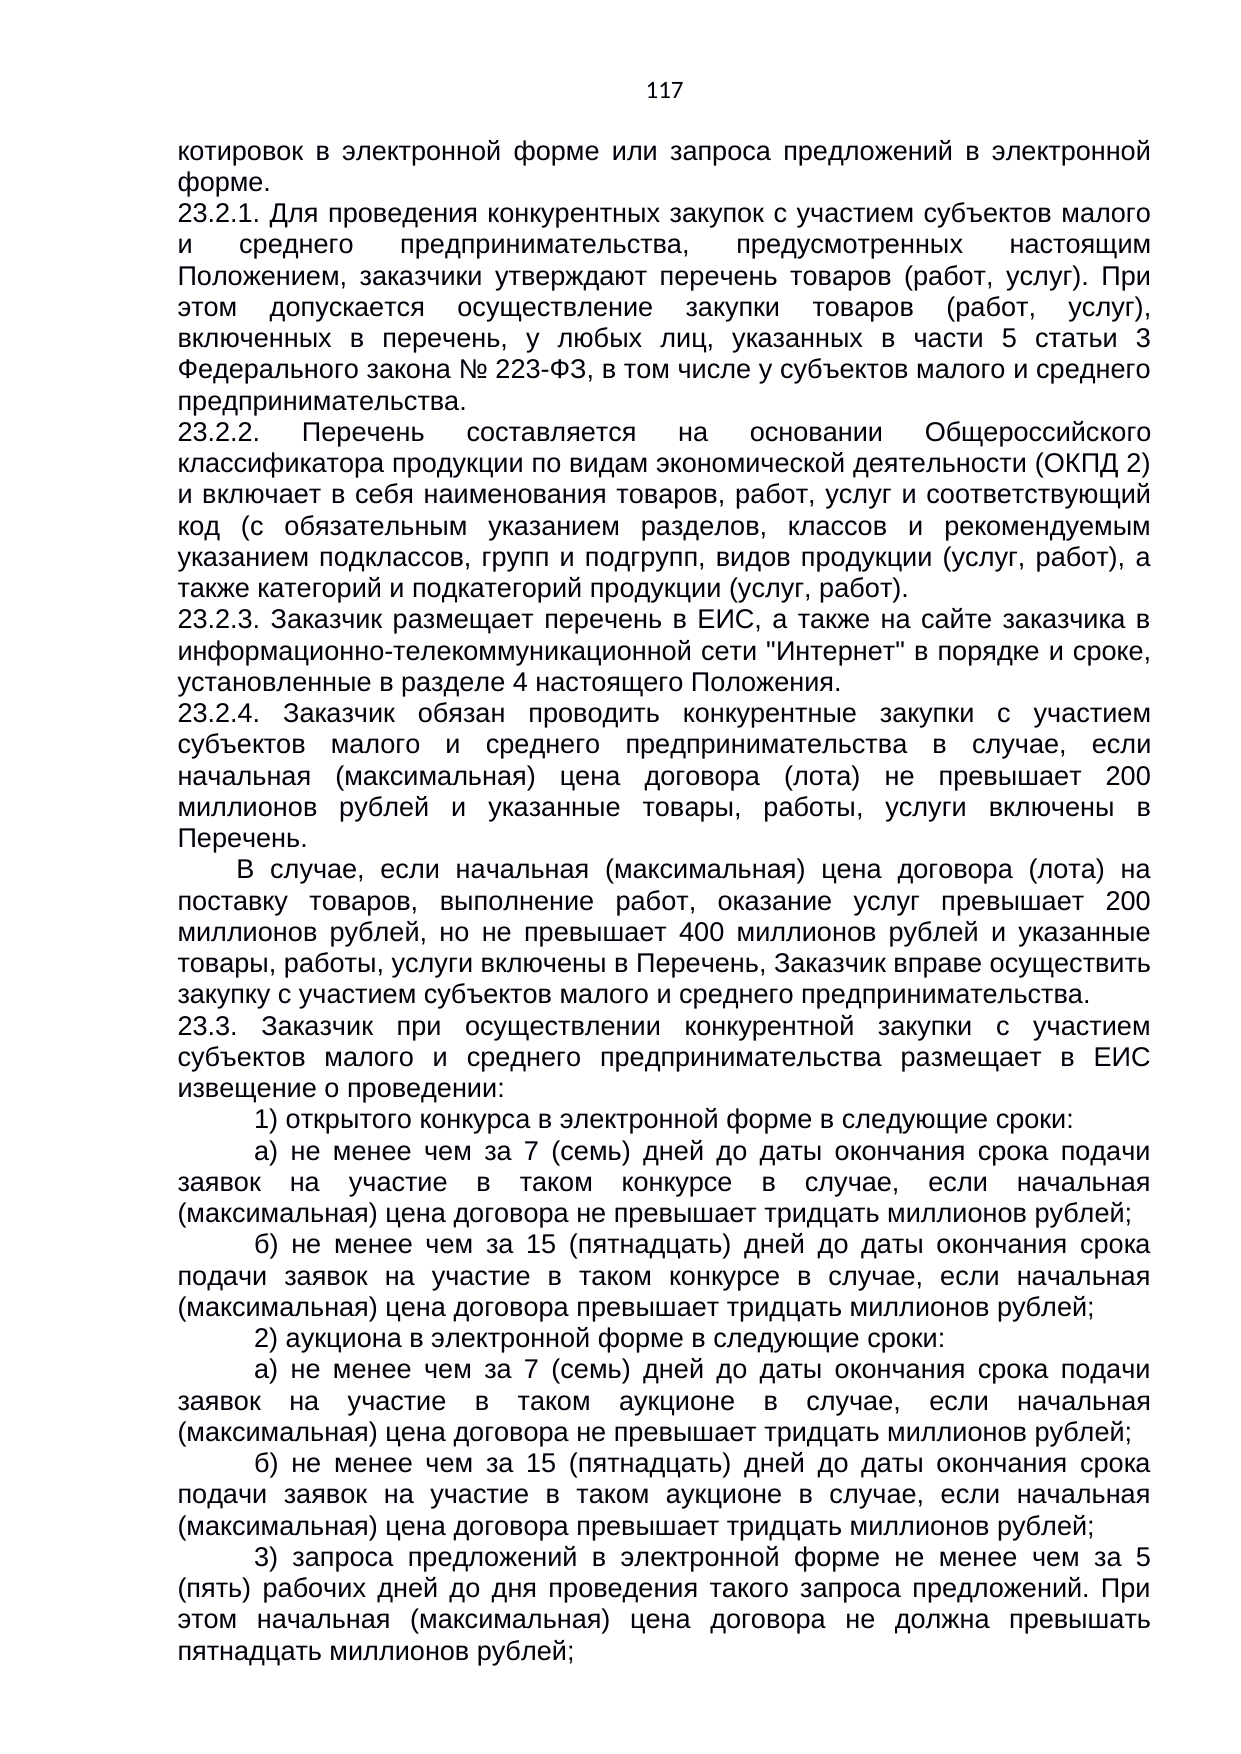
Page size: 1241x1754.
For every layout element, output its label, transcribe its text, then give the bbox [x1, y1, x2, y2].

text 1) открытого конкурса в электронной форме в следующие сроки: [177, 1103, 1152, 1135]
text а) не менее чем за 7 (семь) дней до даты окончания срока подачи заявок на участие в таком аукционе в случае, если начальная (максимальная) цена договора не превышает тридцать миллионов рублей; [177, 1353, 1152, 1447]
text б) не менее чем за 15 (пятнадцать) дней до даты окончания срока подачи заявок на участие в таком конкурсе в случае, если начальная (максимальная) цена договора превышает тридцать миллионов рублей; [177, 1228, 1152, 1322]
text б) не менее чем за 15 (пятнадцать) дней до даты окончания срока подачи заявок на участие в таком аукционе в случае, если начальная (максимальная) цена договора превышает тридцать миллионов рублей; [177, 1447, 1152, 1541]
text 2) аукциона в электронной форме в следующие сроки: [177, 1322, 1152, 1353]
text котировок в электронной форме или запроса предложений в электронной форме. [177, 135, 1152, 197]
text 23.2.3. Заказчик размещает перечень в ЕИС, а также на сайте заказчика в информационно-телекоммуникационной сети "Интернет" в порядке и сроке, установленные в разделе 4 настоящего Положения. [177, 603, 1152, 697]
text а) не менее чем за 7 (семь) дней до даты окончания срока подачи заявок на участие в таком конкурсе в случае, если начальная (максимальная) цена договора не превышает тридцать миллионов рублей; [177, 1135, 1152, 1228]
text 23.2.2. Перечень составляется на основании Общероссийского классификатора продукции по видам экономической деятельности (ОКПД 2) и включает в себя наименования товаров, работ, услуг и соответствующий код (с обязательным указанием разделов, классов и рекомендуемым указанием подклассов, групп и подгрупп, видов продукции (услуг, работ), а также категорий и подкатегорий продукции (услуг, работ). [177, 416, 1152, 603]
text 3) запроса предложений в электронной форме не менее чем за 5 (пять) рабочих дней до дня проведения такого запроса предложений. При этом начальная (максимальная) цена договора не должна превышать пятнадцать миллионов рублей; [177, 1541, 1152, 1666]
text 23.2.1. Для проведения конкурентных закупок с участием субъектов малого и среднего предпринимательства, предусмотренных настоящим Положением, заказчики утверждают перечень товаров (работ, услуг). При этом допускается осуществление закупки товаров (работ, услуг), включенных в перечень, у любых лиц, указанных в части 5 статьи 3 Федерального закона № 223-ФЗ, в том числе у субъектов малого и среднего предпринимательства. [177, 197, 1152, 416]
text 23.3. Заказчик при осуществлении конкурентной закупки с участием субъектов малого и среднего предпринимательства размещает в ЕИС извещение о проведении: [177, 1010, 1152, 1103]
text В случае, если начальная (максимальная) цена договора (лота) на поставку товаров, выполнение работ, оказание услуг превышает 200 миллионов рублей, но не превышает 400 миллионов рублей и указанные товары, работы, услуги включены в Перечень, Заказчик вправе осуществить закупку с участием субъектов малого и среднего предпринимательства. [177, 853, 1152, 1010]
text 23.2.4. Заказчик обязан проводить конкурентные закупки с участием субъектов малого и среднего предпринимательства в случае, если начальная (максимальная) цена договора (лота) не превышает 200 миллионов рублей и указанные товары, работы, услуги включены в Перечень. [177, 697, 1152, 853]
